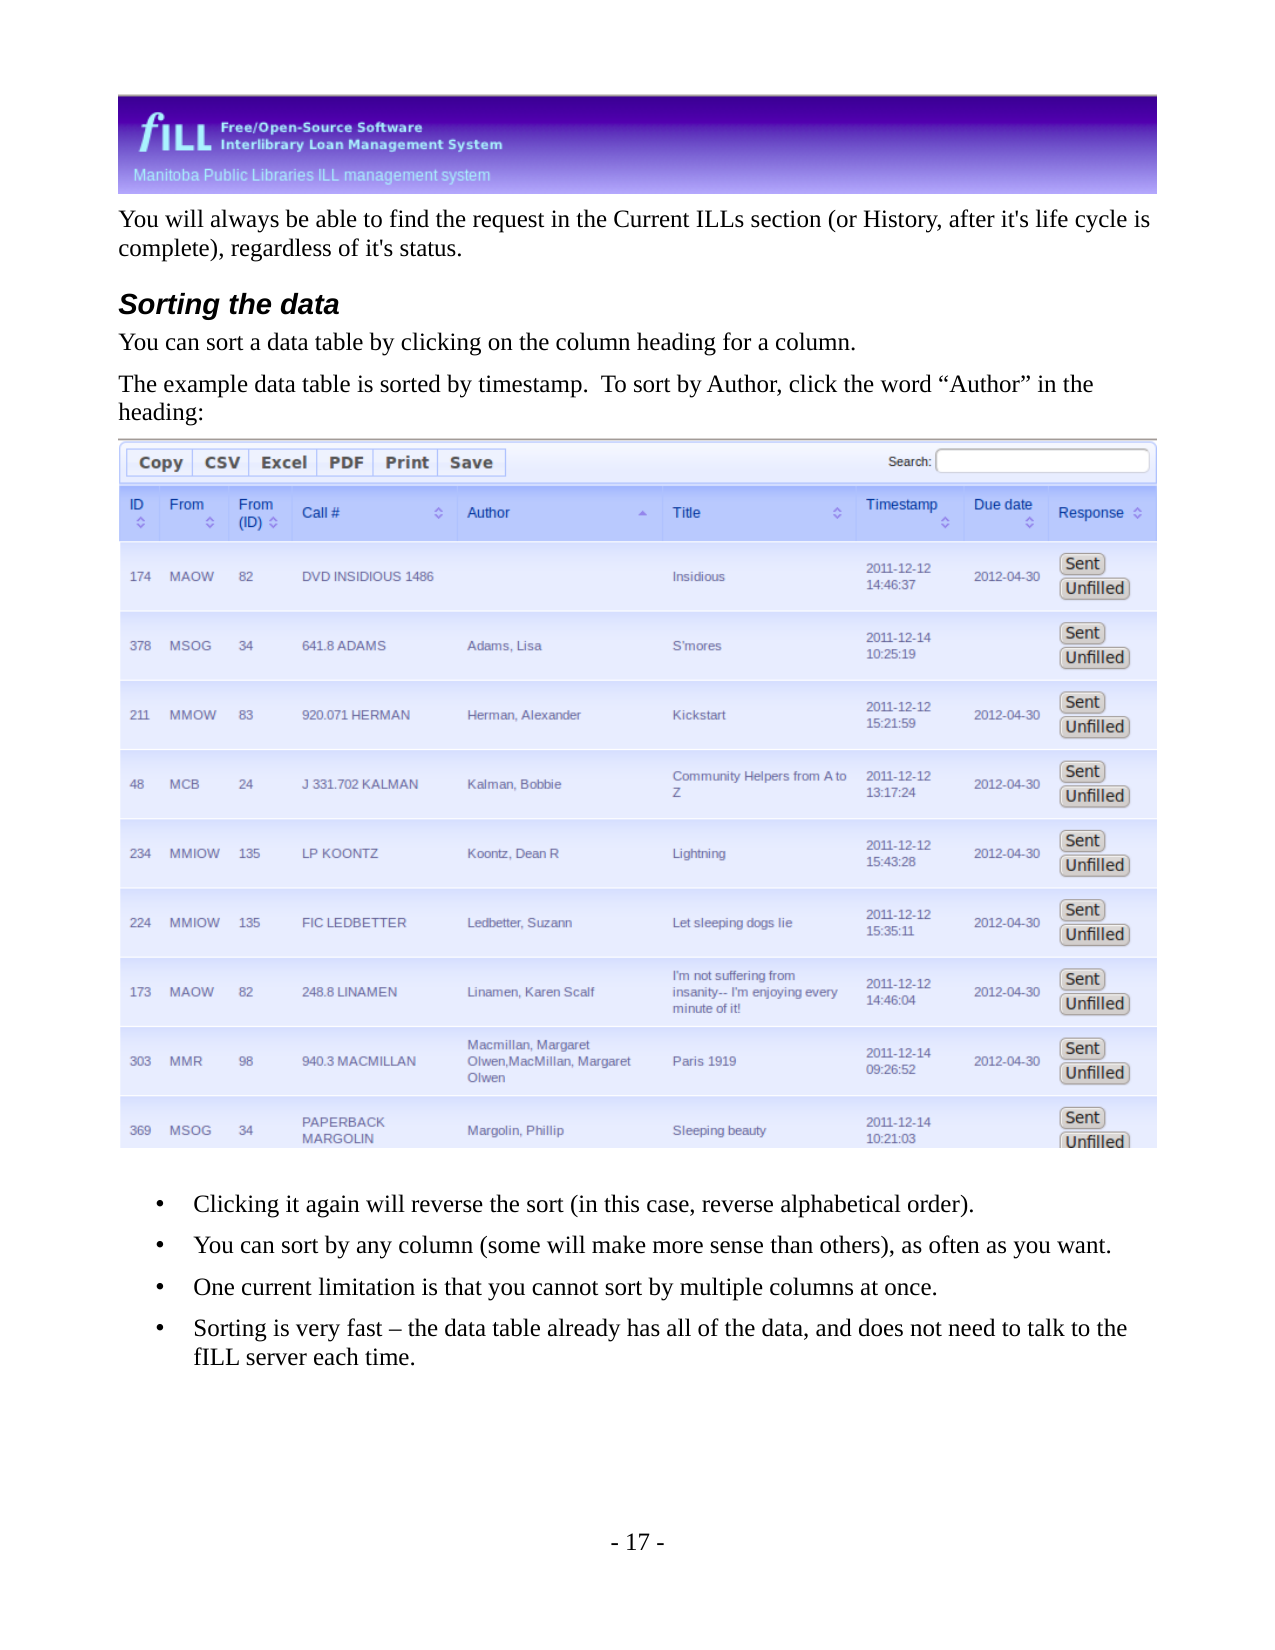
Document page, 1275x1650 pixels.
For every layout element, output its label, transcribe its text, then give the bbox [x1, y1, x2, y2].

list Clicking it again will reverse the sort (in this case, reverse alphabetical order). [156, 1189, 1157, 1218]
subtitle You will always be able to find the request in the Current ILLs section (or History, after it's life cycle is complete), regardless of it's status. [118, 204, 1157, 262]
list One current limitation is that you cannot sort by multiple columns at once. [156, 1272, 1157, 1300]
picture [118, 438, 1157, 1148]
list Sorting is very fast – the data table already has all of the data, and does not need to talk to the fILL server each time. [156, 1313, 1157, 1370]
subtitle Sorting the data [118, 287, 1157, 321]
picture [118, 94, 1157, 194]
list You can sort by any column (some will make more sense than others), as often as you want. [156, 1230, 1157, 1259]
text You can sort a data table by clicking on the column heading for a column. [118, 327, 1157, 356]
text The example data table is sorted by timestamp. To sort by Author, click the word “Author” in the heading: [118, 369, 1157, 426]
